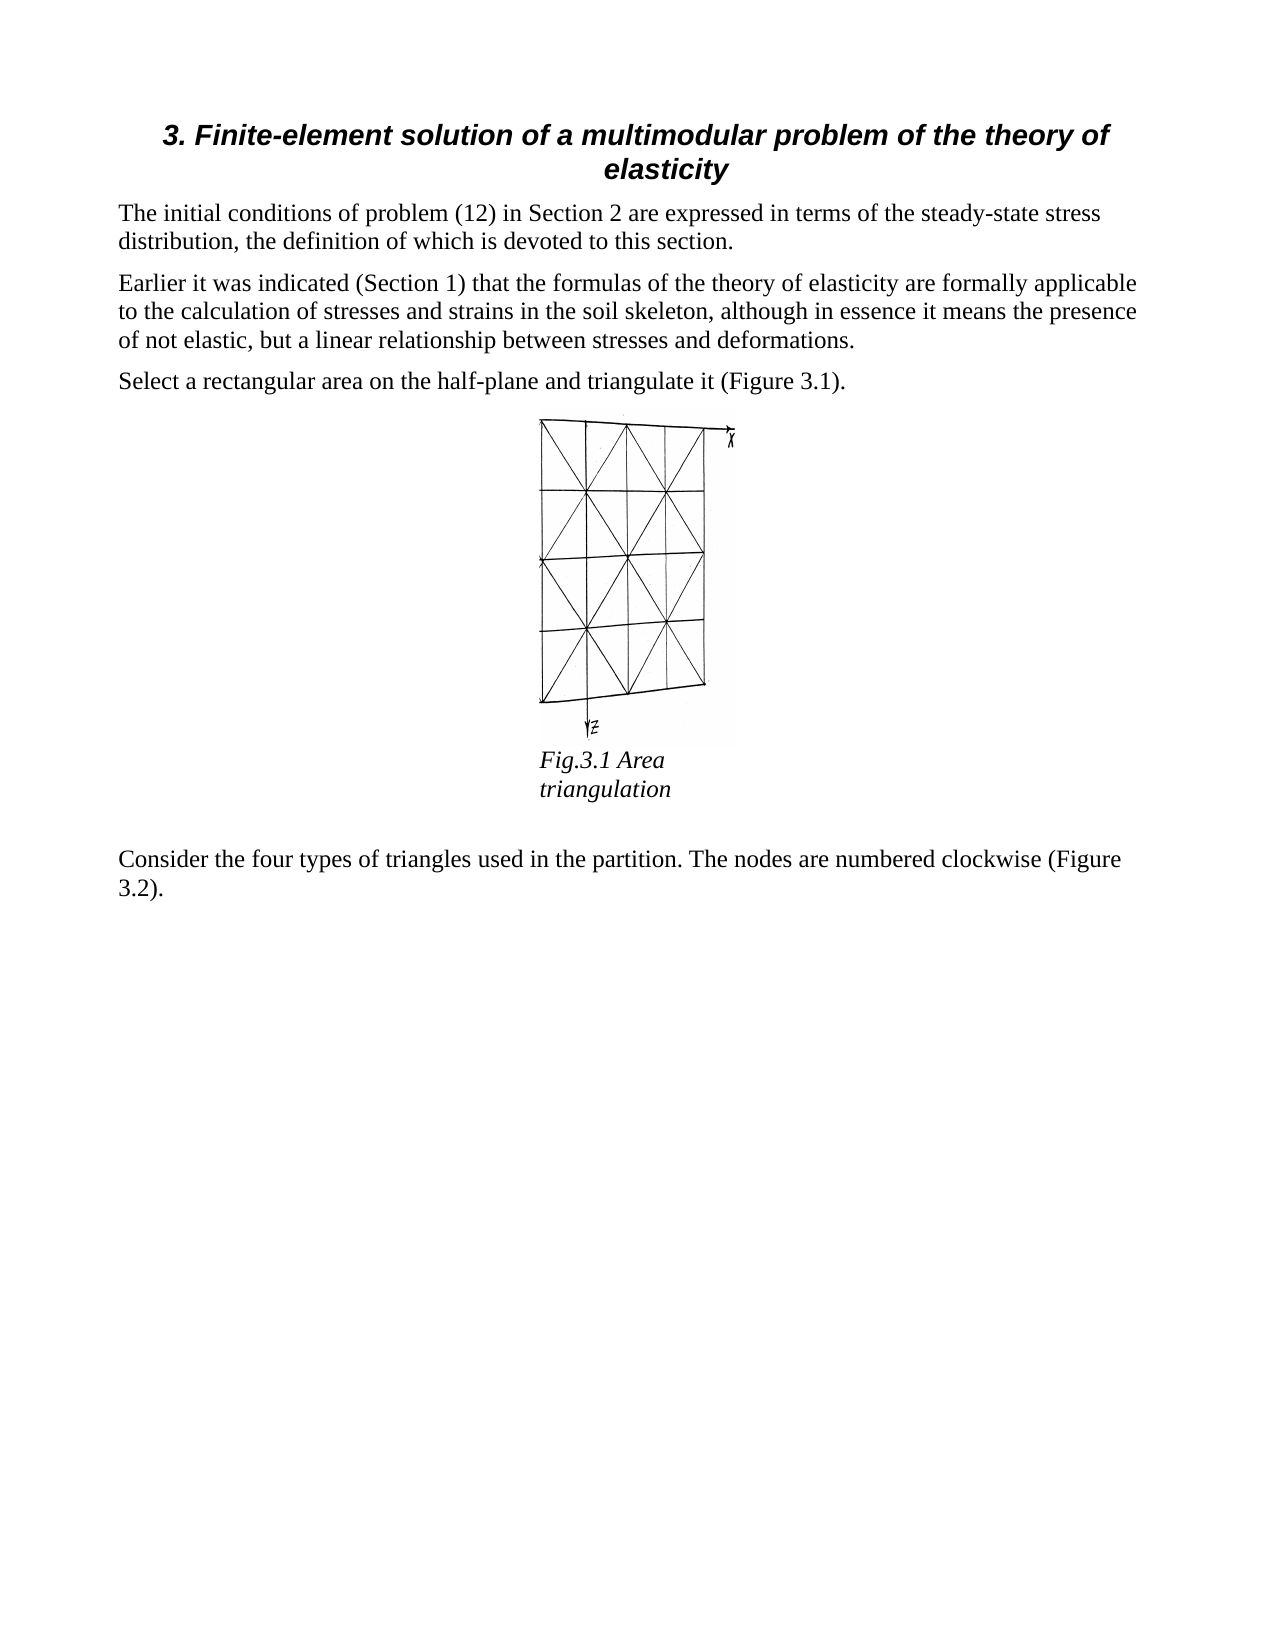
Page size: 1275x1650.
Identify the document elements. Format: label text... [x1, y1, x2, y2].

text Fig.3.1 Area triangulation [539, 746, 736, 803]
subtitle 3. Finite-element solution of a multimodular problem of the theory of elasticity [118, 118, 1157, 185]
text Consider the four types of triangles used in the partition. The nodes are numbered clockwise (Figure 3.2). [118, 844, 1157, 902]
text Earlier it was indicated (Section 1) that the formulas of the theory of elasticity are formally applicable to the calculation of stresses and strains in the soil skeleton, although in essence it means the presence of not elastic, but a linear relationship between stresses and deformations. [118, 268, 1157, 354]
text The initial conditions of problem (12) in Section 2 are expressed in terms of the steady-state stress distribution, the definition of which is devoted to this section. [118, 198, 1157, 255]
picture [539, 407, 736, 746]
text Select a rectangular area on the half-plane and triangulate it (Figure 3.1). [118, 366, 1157, 395]
